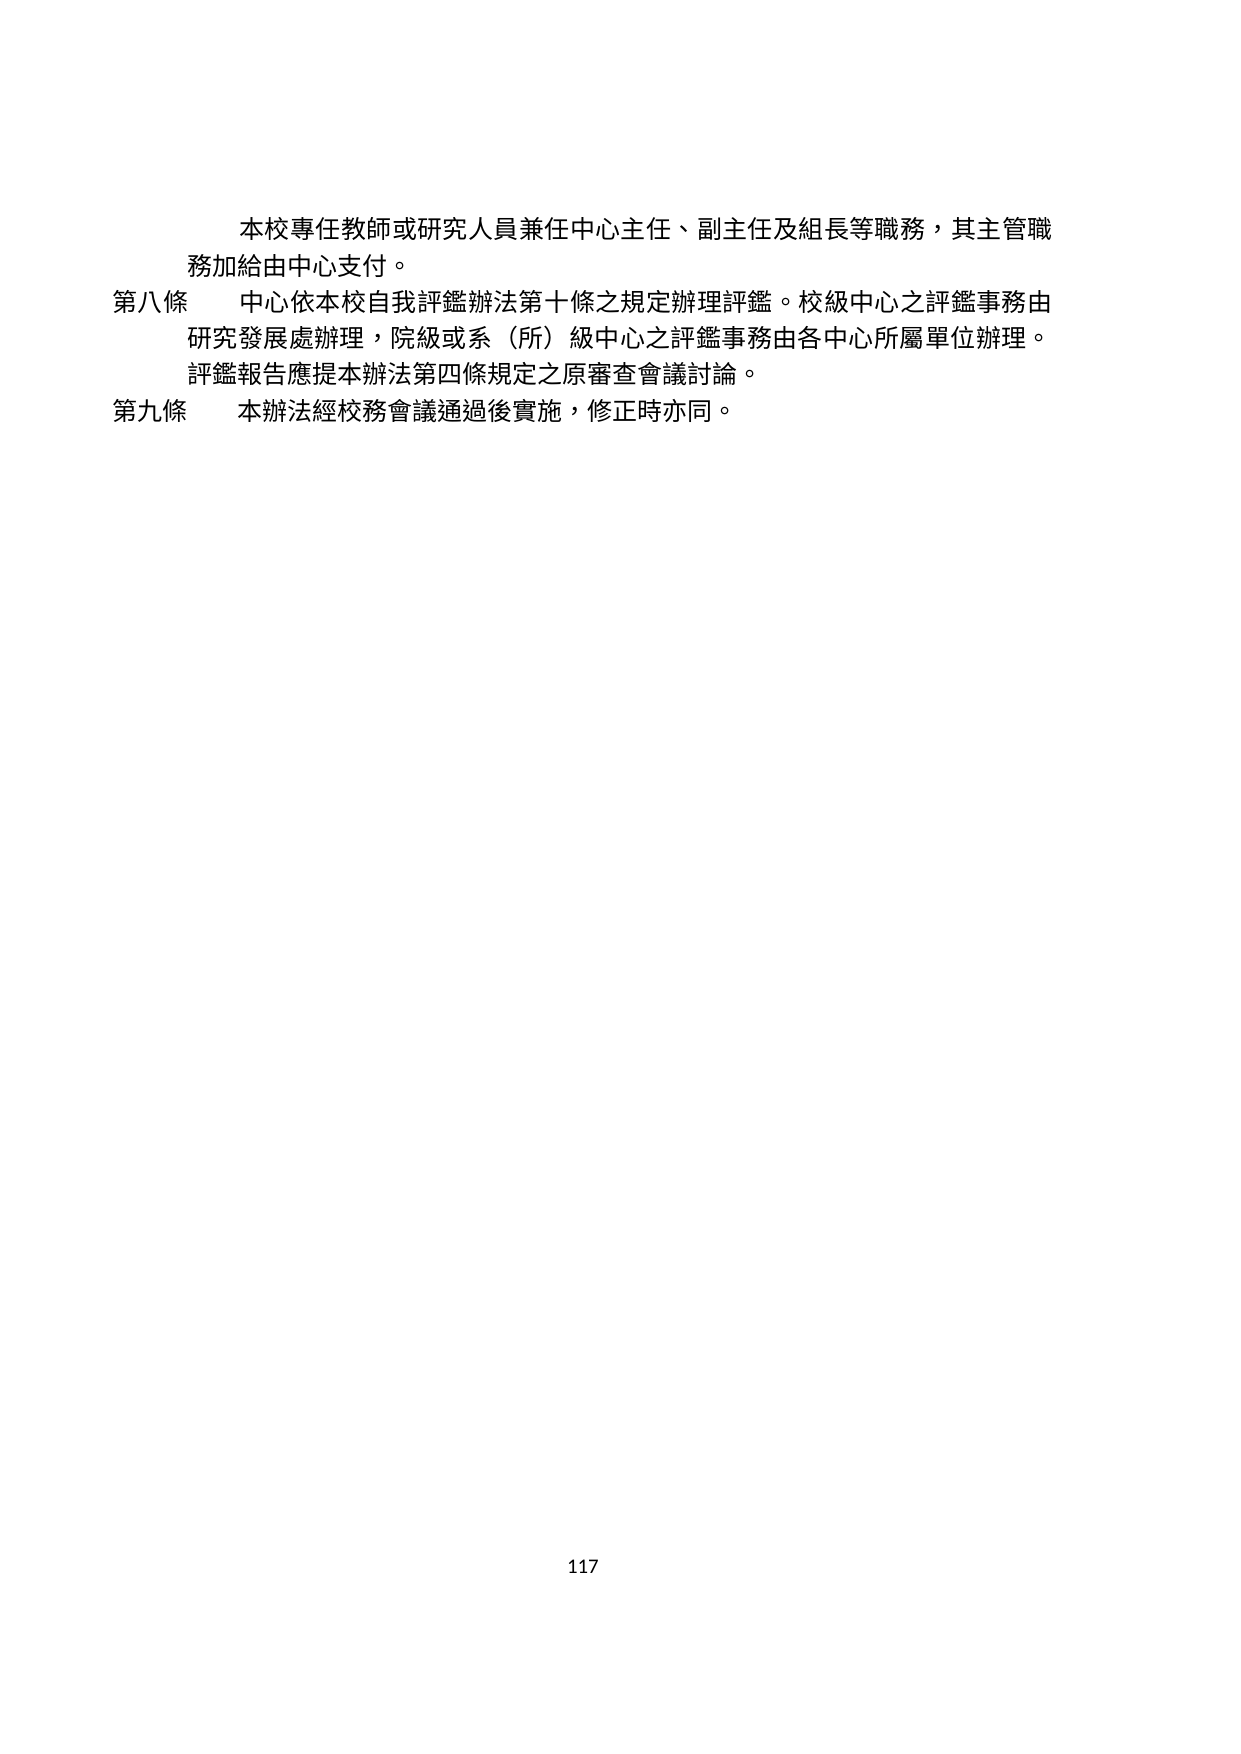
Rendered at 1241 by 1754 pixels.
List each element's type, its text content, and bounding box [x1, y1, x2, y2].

text 第八條 中心依本校自我評鑑辦法第十條之規定辦理評鑑。校級中心之評鑑事務由研究發展處辦理，院級或系（所）級中心之評鑑事務由各中心所屬單位辦理。評鑑報告應提本辦法第四條規定之原審查會議討論。 [112, 282, 1053, 391]
text 第九條 本辦法經校務會議通過後實施，修正時亦同。 [112, 391, 1053, 427]
text 本校專任教師或研究人員兼任中心主任、副主任及組長等職務，其主管職務加給由中心支付。 [112, 210, 1053, 282]
